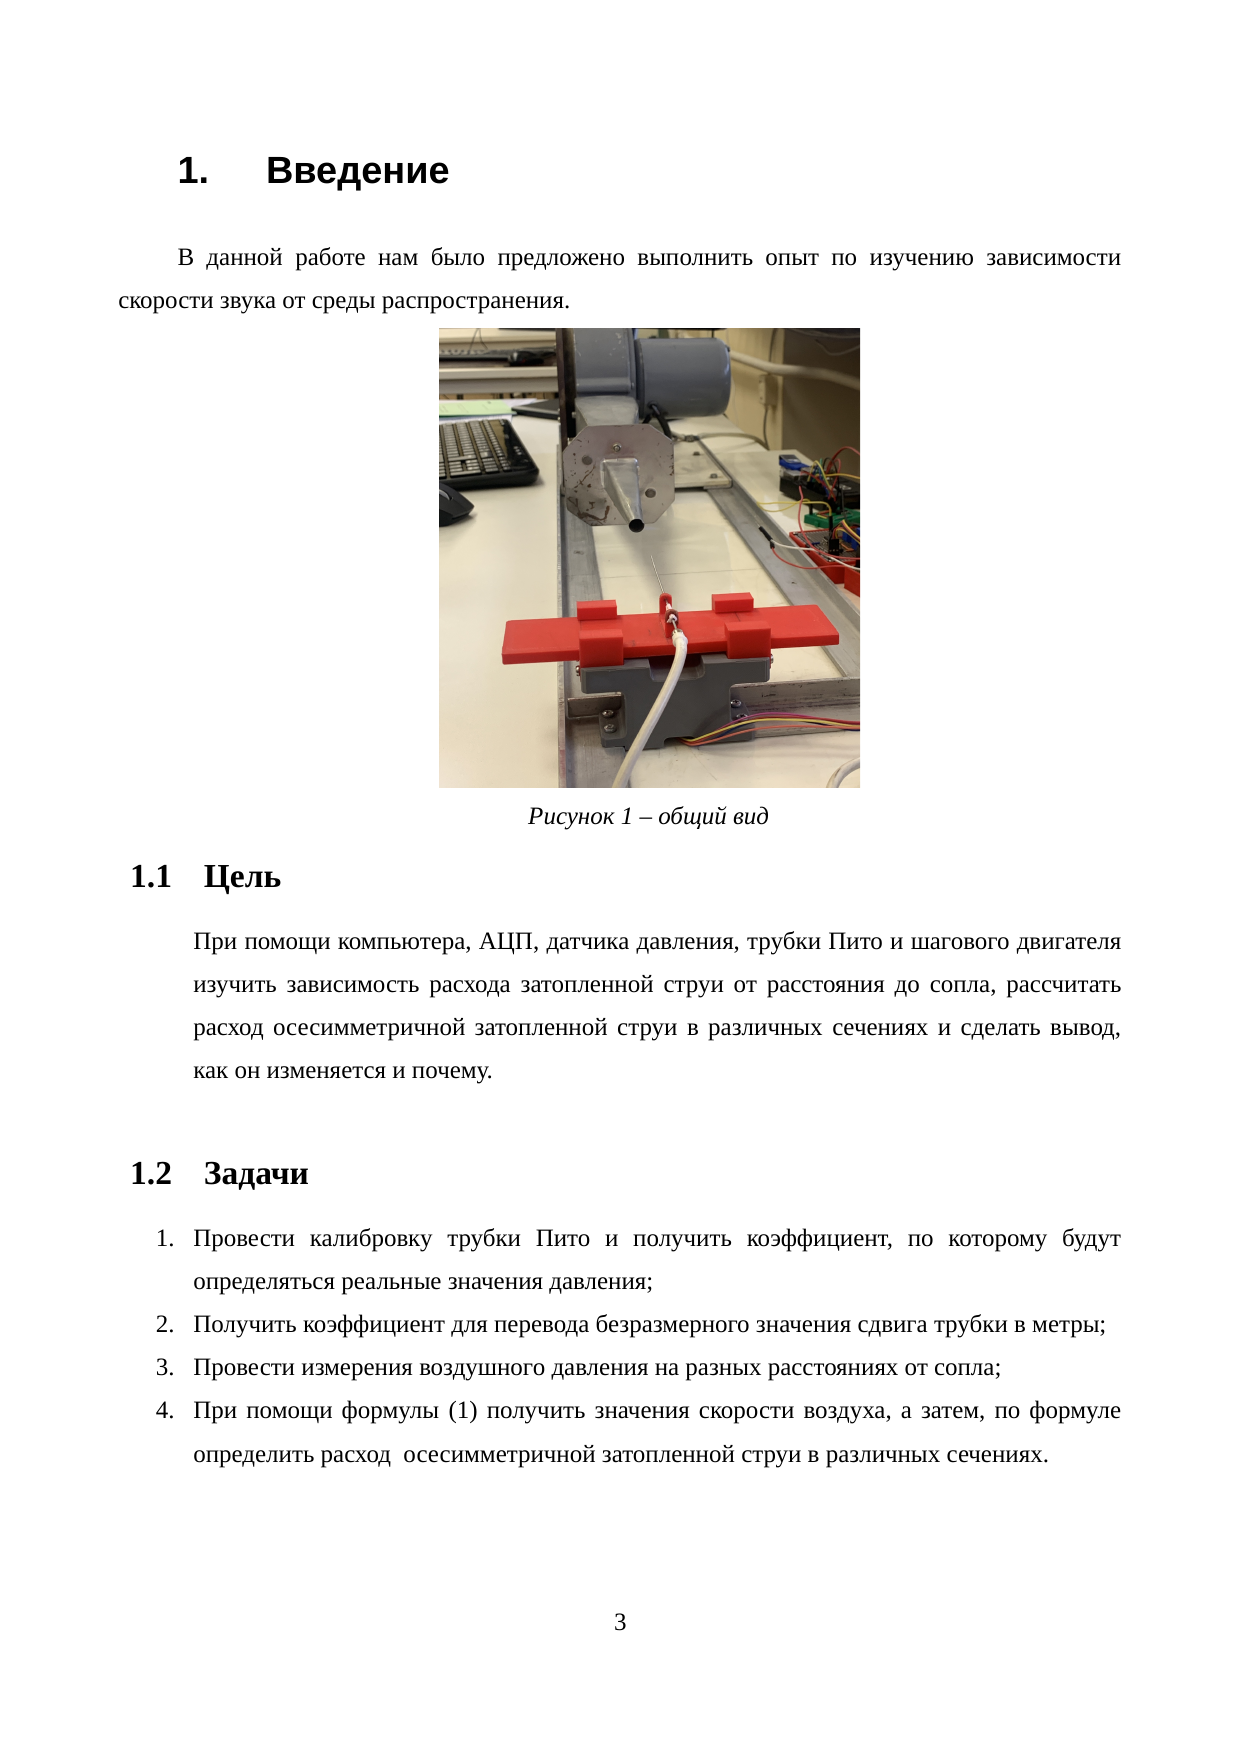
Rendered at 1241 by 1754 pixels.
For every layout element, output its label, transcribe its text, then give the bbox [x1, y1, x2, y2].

list Получить коэффициент для перевода безразмерного значения сдвига трубки в метры; [156, 1309, 1122, 1338]
subtitle Цель [130, 856, 1122, 895]
picture [439, 328, 861, 788]
text В данной работе нам было предложено выполнить опыт по изучению зависимости скорости звука от среды распространения. [118, 242, 1122, 314]
list Провести измерения воздушного давления на разных расстояниях от сопла; [156, 1352, 1122, 1381]
subtitle Введение [118, 148, 1122, 191]
subtitle Задачи [130, 1153, 1122, 1192]
list При помощи компьютера, АЦП, датчика давления, трубки Пито и шагового двигателя изучить зависимость расхода затопленной струи от расстояния до сопла, рассчитать расход осесимметричной затопленной струи в различных сечениях и сделать вывод, как он изменяется и почему. [156, 926, 1122, 1084]
text Рисунок 1 – общий вид [118, 801, 1122, 830]
list При помощи формулы (1) получить значения скорости воздуха, а затем, по формуле определить расход осесимметричной затопленной струи в различных сечениях. [156, 1396, 1122, 1467]
list Провести калибровку трубки Пито и получить коэффициент, по которому будут определяться реальные значения давления; [156, 1223, 1122, 1295]
